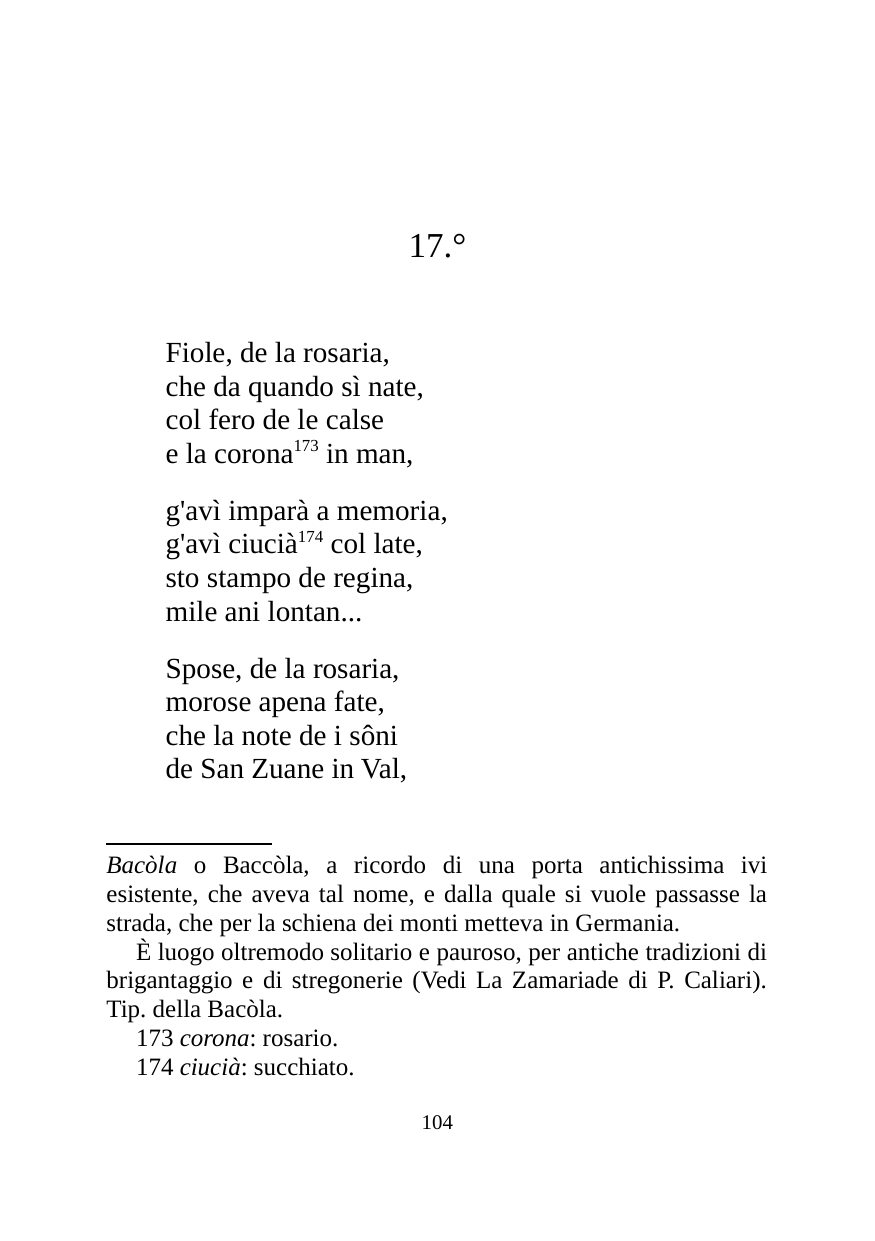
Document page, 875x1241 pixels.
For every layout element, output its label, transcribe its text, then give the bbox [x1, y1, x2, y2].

text È luogo oltremodo solitario e pauroso, per antiche tradizioni di brigantaggio e di stregonerie (Vedi La Zamariade di P. Caliari). Tip. della Bacòla. [106, 937, 768, 1023]
text ciucià: succhiato. [106, 1052, 768, 1080]
subtitle 17.° [106, 224, 768, 264]
text corona: rosario. [106, 1023, 768, 1052]
text Fiole, de la rosaria, che da quando sì nate, col fero de le calse e la corona in man, [165, 335, 768, 469]
text Bacòla o Baccòla, a ricordo di una porta antichissima ivi esistente, che aveva tal nome, e dalla quale si vuole passasse la strada, che per la schiena dei monti metteva in Germania. [106, 850, 768, 937]
text g'avì imparà a memoria, g'avì ciucià col late, sto stampo de regina, mile ani lontan... [165, 493, 768, 627]
text Spose, de la rosaria, morose apena fate, che la note de i sôni de San Zuane in Val, [165, 651, 768, 785]
